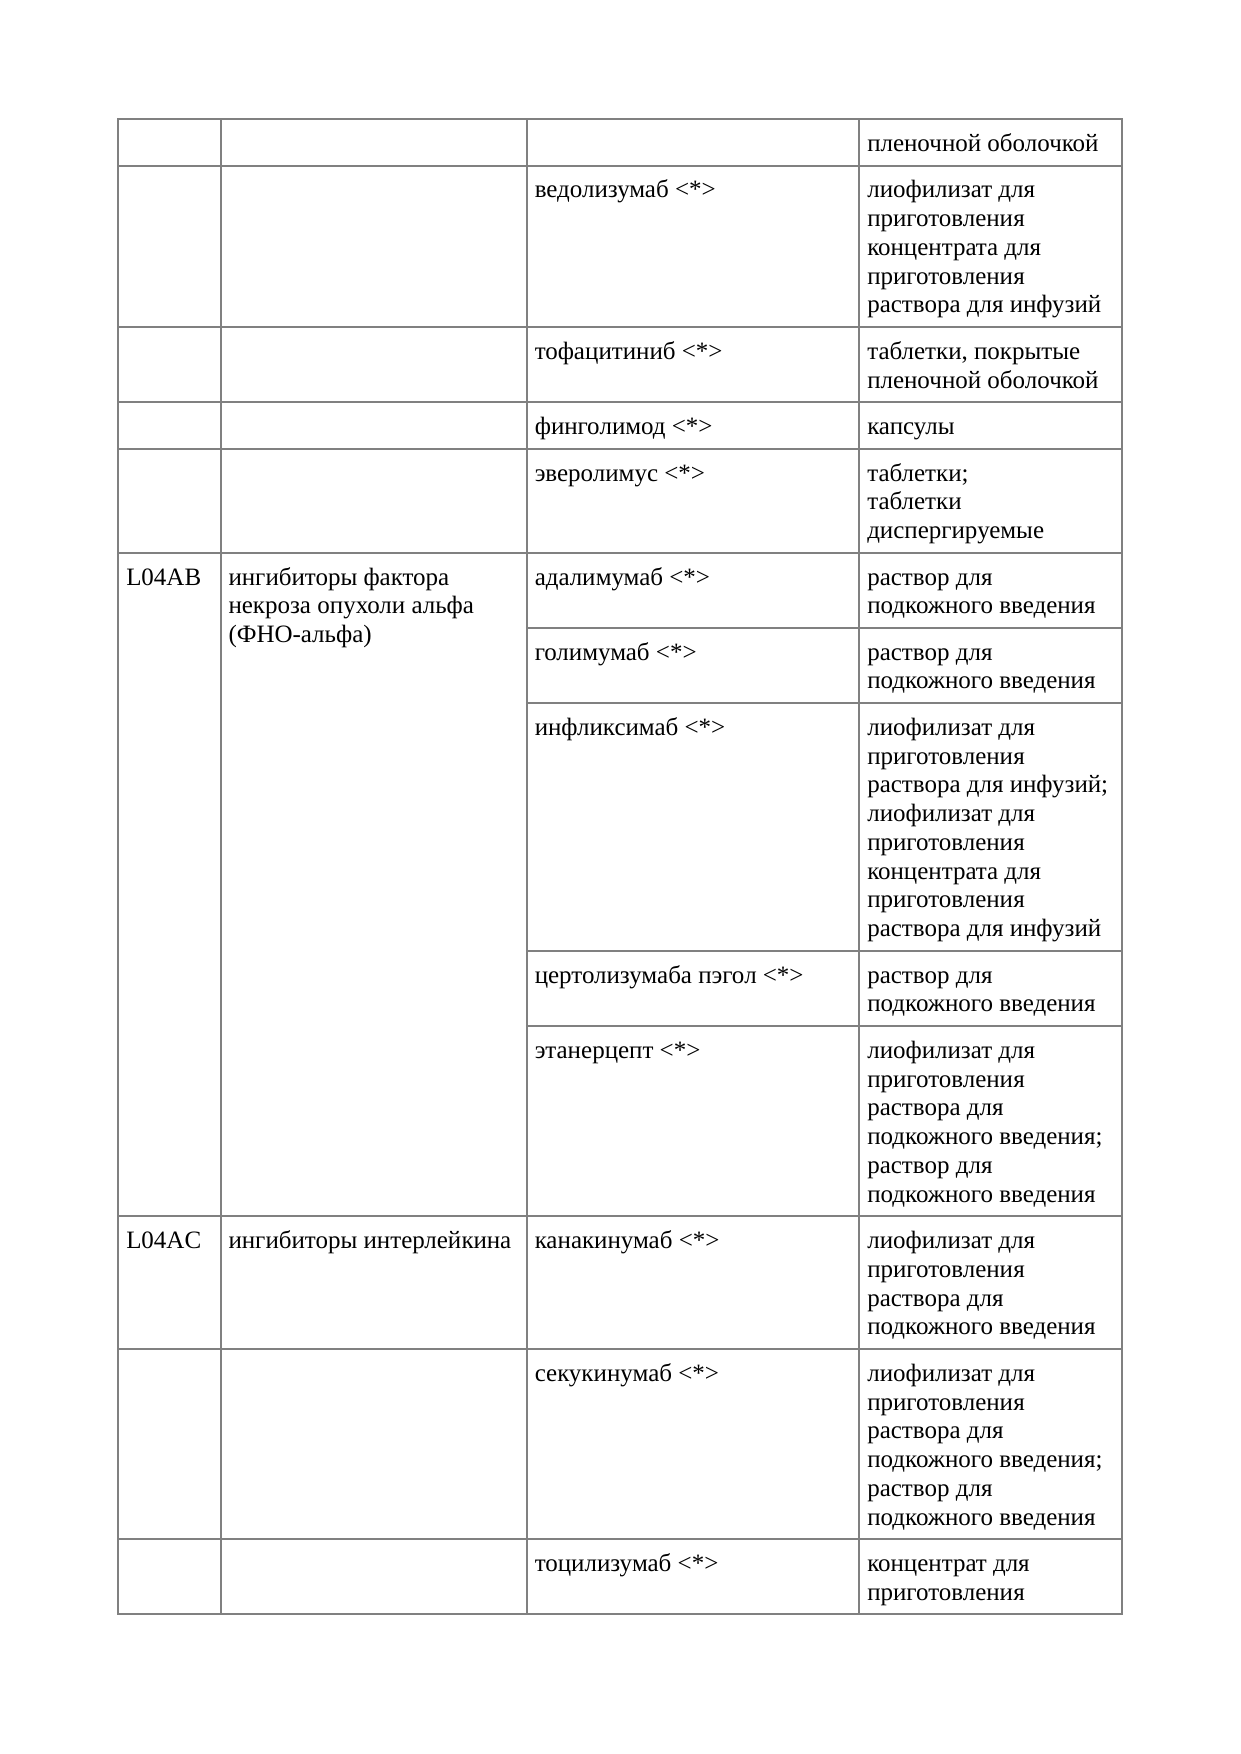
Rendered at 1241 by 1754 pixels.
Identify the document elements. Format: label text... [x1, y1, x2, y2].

table_cell L04AB [119, 554, 220, 1215]
table_cell [222, 1350, 526, 1538]
table_cell [222, 403, 526, 448]
table_cell лиофилизат для приготовления концентрата для приготовления раствора для инфузий [860, 167, 1121, 326]
table_cell ведолизумаб <*> [528, 167, 858, 326]
table_cell ингибиторы фактора некроза опухоли альфа (ФНО-альфа) [222, 554, 526, 1215]
table_cell [528, 120, 858, 164]
table_cell инфликсимаб <*> [528, 704, 858, 950]
table_cell лиофилизат для приготовления раствора для подкожного введения; раствор для подкожного введения [860, 1350, 1121, 1538]
table_cell голимумаб <*> [528, 629, 858, 702]
table_cell финголимод <*> [528, 403, 858, 448]
table_cell канакинумаб <*> [528, 1217, 858, 1348]
table_cell L04AC [119, 1217, 220, 1348]
table_cell лиофилизат для приготовления раствора для подкожного введения; раствор для подкожного введения [860, 1027, 1121, 1215]
table_cell [119, 328, 220, 401]
table_cell [119, 120, 220, 164]
table_cell [119, 450, 220, 552]
table_cell раствор для подкожного введения [860, 554, 1121, 627]
table_cell тофацитиниб <*> [528, 328, 858, 401]
table_cell эверолимус <*> [528, 450, 858, 552]
table_cell таблетки; таблетки диспергируемые [860, 450, 1121, 552]
table_cell лиофилизат для приготовления раствора для инфузий; лиофилизат для приготовления концентрата для приготовления раствора для инфузий [860, 704, 1121, 950]
table_cell [119, 1540, 220, 1613]
table_cell [222, 167, 526, 326]
table_cell адалимумаб <*> [528, 554, 858, 627]
table_cell [222, 328, 526, 401]
table_cell цертолизумаба пэгол <*> [528, 952, 858, 1025]
table_cell ингибиторы интерлейкина [222, 1217, 526, 1348]
table_cell раствор для подкожного введения [860, 952, 1121, 1025]
table_cell капсулы [860, 403, 1121, 448]
table_cell [222, 450, 526, 552]
table_cell концентрат для приготовления [860, 1540, 1121, 1613]
table_cell секукинумаб <*> [528, 1350, 858, 1538]
table_cell таблетки, покрытые пленочной оболочкой [860, 328, 1121, 401]
table_cell [119, 167, 220, 326]
table_cell [119, 403, 220, 448]
table_cell [119, 1350, 220, 1538]
table_cell раствор для подкожного введения [860, 629, 1121, 702]
table_cell [222, 1540, 526, 1613]
table_cell пленочной оболочкой [860, 120, 1121, 164]
table_cell этанерцепт <*> [528, 1027, 858, 1215]
table_cell тоцилизумаб <*> [528, 1540, 858, 1613]
table_cell [222, 120, 526, 164]
table_cell лиофилизат для приготовления раствора для подкожного введения [860, 1217, 1121, 1348]
